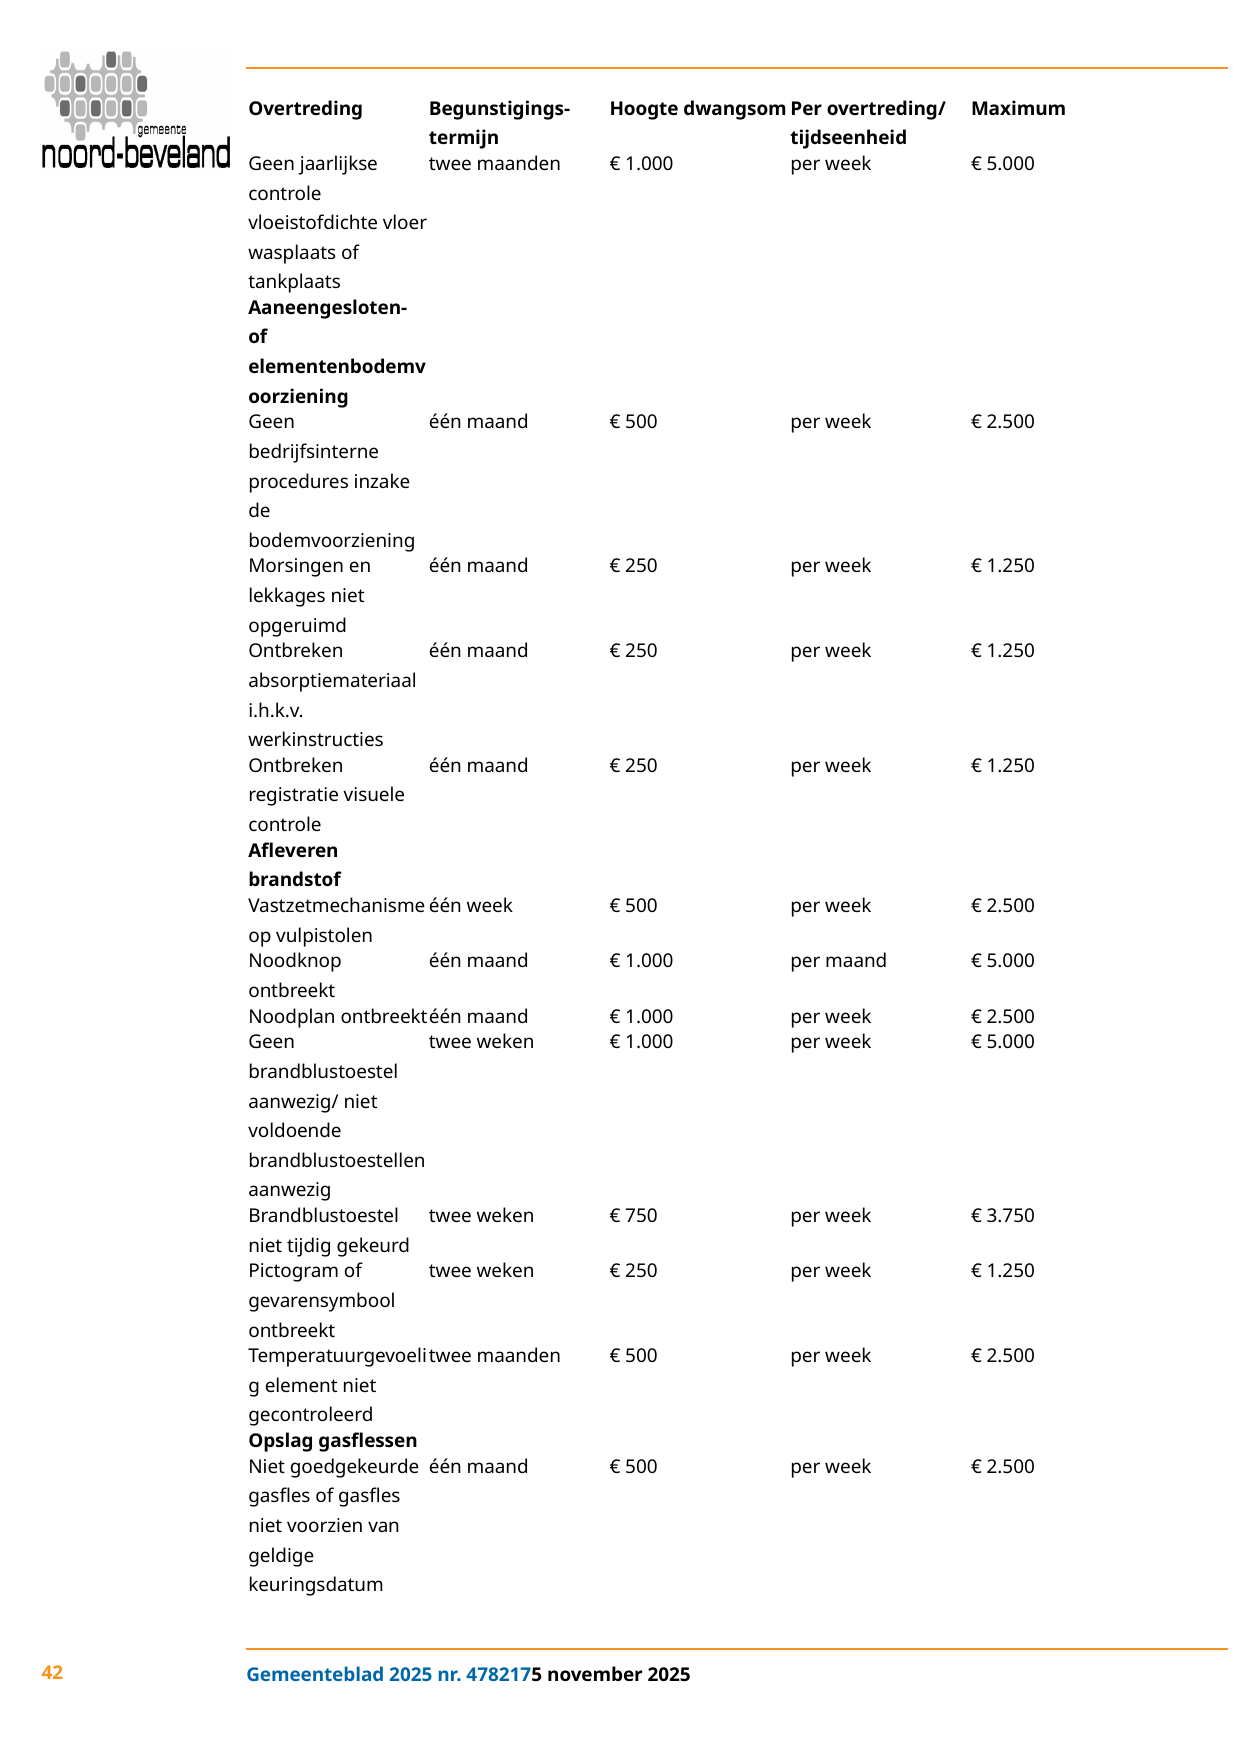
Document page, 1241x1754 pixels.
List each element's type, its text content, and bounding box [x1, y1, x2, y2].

table_cell € 250 [609, 553, 790, 638]
table_cell [609, 837, 790, 892]
table_cell één maand [429, 1453, 609, 1597]
table_cell € 2.500 [971, 1003, 1152, 1029]
table_cell per week [790, 150, 971, 294]
table_cell per week [790, 1003, 971, 1029]
table_cell € 500 [609, 892, 790, 948]
table_cell één maand [429, 948, 609, 1003]
table_cell twee weken [429, 1202, 609, 1258]
table_cell € 5.000 [971, 150, 1152, 294]
table_cell € 3.750 [971, 1202, 1152, 1258]
table_cell € 1.000 [609, 948, 790, 1003]
table_header Begunstigings-termijn [429, 95, 609, 150]
table_cell één maand [429, 1003, 609, 1029]
table_cell € 1.250 [971, 1258, 1152, 1342]
table_cell € 1.250 [971, 752, 1152, 837]
table_cell [429, 294, 609, 409]
table_cell twee maanden [429, 150, 609, 294]
table_cell € 500 [609, 409, 790, 553]
table_cell Niet goedgekeurde gasfles of gasfles niet voorzien van geldige keuringsdatum [248, 1453, 429, 1597]
table_cell € 1.250 [971, 553, 1152, 638]
table_cell Pictogram of gevarensymbool ontbreekt [248, 1258, 429, 1342]
table_cell [971, 1428, 1152, 1453]
table_cell [790, 1428, 971, 1453]
table_cell Morsingen en lekkages niet opgeruimd [248, 553, 429, 638]
table_cell per week [790, 1343, 971, 1427]
table_cell Noodplan ontbreekt [248, 1003, 429, 1029]
table_cell per week [790, 1029, 971, 1202]
table_cell € 500 [609, 1453, 790, 1597]
table_cell één week [429, 892, 609, 948]
table_cell [790, 294, 971, 409]
table_cell Geen brandblustoestel aanwezig/ niet voldoende brandblustoestellen aanwezig [248, 1029, 429, 1202]
table_cell één maand [429, 409, 609, 553]
table_cell [609, 294, 790, 409]
table_cell [609, 1428, 790, 1453]
table_cell per week [790, 892, 971, 948]
table_cell per maand [790, 948, 971, 1003]
table_cell één maand [429, 553, 609, 638]
table_cell Geen jaarlijkse controle vloeistofdichte vloer wasplaats of tankplaats [248, 150, 429, 294]
table_cell Temperatuurgevoelig element niet gecontroleerd [248, 1343, 429, 1427]
table_cell Aaneengesloten- of elementenbodemvoorziening [248, 294, 429, 409]
table_cell € 5.000 [971, 948, 1152, 1003]
table_cell € 750 [609, 1202, 790, 1258]
table_cell € 500 [609, 1343, 790, 1427]
table_cell Afleveren brandstof [248, 837, 429, 892]
table_cell € 250 [609, 638, 790, 752]
table_cell per week [790, 752, 971, 837]
table_cell [429, 1428, 609, 1453]
table_cell per week [790, 409, 971, 553]
table_cell één maand [429, 638, 609, 752]
picture [41, 47, 231, 172]
table_header Hoogte dwangsom [609, 95, 790, 150]
table_cell € 5.000 [971, 1029, 1152, 1202]
table_header Overtreding [248, 95, 429, 150]
table_cell Geen bedrijfsinterne procedures inzake de bodemvoorziening [248, 409, 429, 553]
table_cell € 2.500 [971, 1343, 1152, 1427]
table_cell € 1.000 [609, 1003, 790, 1029]
table_cell per week [790, 1453, 971, 1597]
table_cell Opslag gasflessen [248, 1428, 429, 1453]
table_cell € 1.000 [609, 1029, 790, 1202]
table_cell twee weken [429, 1029, 609, 1202]
table_cell Ontbreken registratie visuele controle [248, 752, 429, 837]
table_cell Brandblustoestel niet tijdig gekeurd [248, 1202, 429, 1258]
table_header Per overtreding/ tijdseenheid [790, 95, 971, 150]
table_cell twee weken [429, 1258, 609, 1342]
table_cell € 250 [609, 1258, 790, 1342]
table_cell per week [790, 638, 971, 752]
table_cell € 250 [609, 752, 790, 837]
table_cell één maand [429, 752, 609, 837]
table_header Maximum [971, 95, 1152, 150]
table_cell € 2.500 [971, 1453, 1152, 1597]
table_cell Ontbreken absorptiemateriaal i.h.k.v. werkinstructies [248, 638, 429, 752]
table_cell [971, 837, 1152, 892]
table_cell [429, 837, 609, 892]
table_cell € 2.500 [971, 892, 1152, 948]
table_cell twee maanden [429, 1343, 609, 1427]
table_cell per week [790, 1202, 971, 1258]
table_cell [790, 837, 971, 892]
table_cell Noodknop ontbreekt [248, 948, 429, 1003]
table_cell [971, 294, 1152, 409]
table_cell € 1.000 [609, 150, 790, 294]
table_cell per week [790, 553, 971, 638]
table_cell € 2.500 [971, 409, 1152, 553]
table_cell per week [790, 1258, 971, 1342]
table_cell Vastzetmechanisme op vulpistolen [248, 892, 429, 948]
table_cell € 1.250 [971, 638, 1152, 752]
